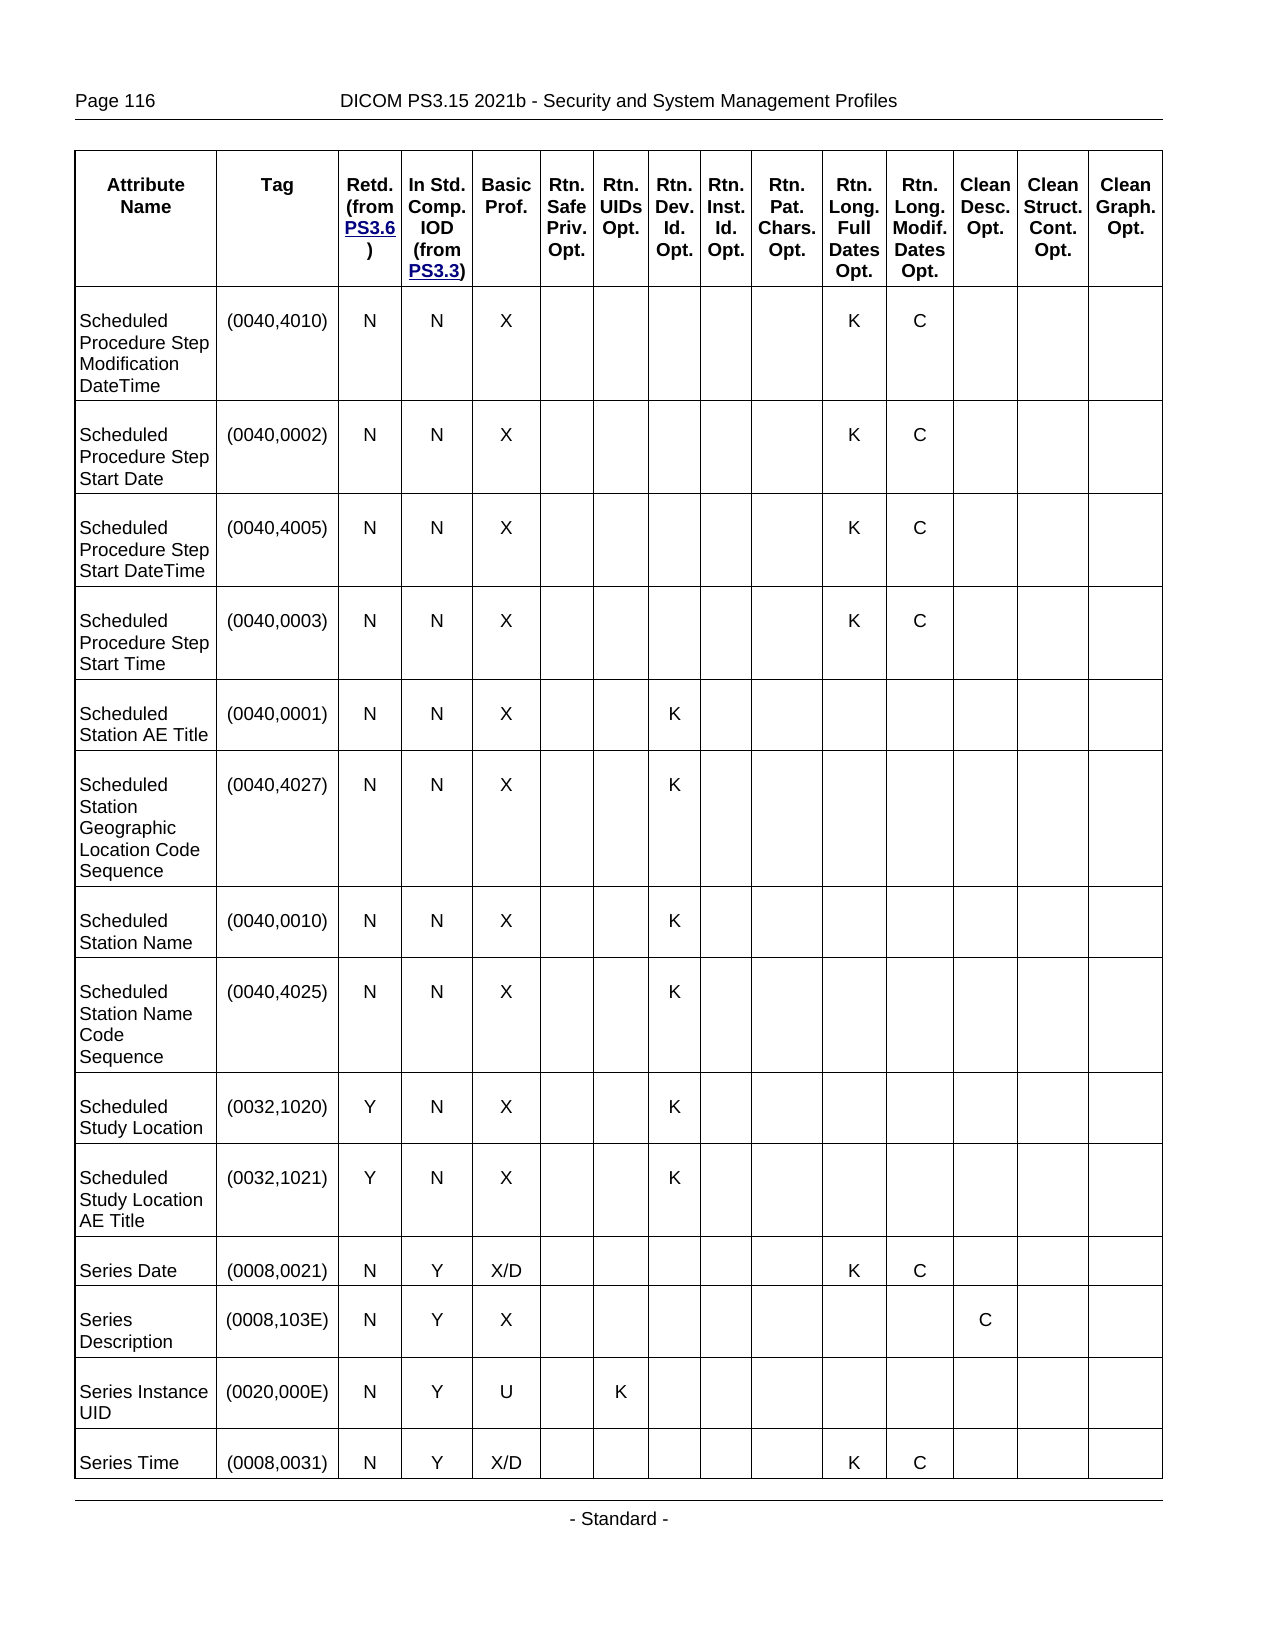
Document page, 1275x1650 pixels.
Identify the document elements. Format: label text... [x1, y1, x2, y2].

table_cell [887, 958, 953, 1072]
table_cell [541, 680, 593, 750]
table_cell N [339, 1429, 401, 1477]
table_cell N [339, 1237, 401, 1285]
table_cell Y [339, 1144, 401, 1236]
table_cell (0040,4025) [217, 958, 338, 1072]
table_cell [1089, 680, 1162, 750]
table_cell (0040,0003) [217, 587, 338, 679]
table_header Rtn. Pat. Chars. Opt. [752, 151, 822, 286]
table_cell (0032,1020) [217, 1073, 338, 1143]
table_cell [954, 494, 1017, 586]
table_cell C [887, 494, 953, 586]
table_cell [1018, 587, 1088, 679]
table_cell [701, 1144, 751, 1236]
table_cell [649, 587, 700, 679]
table_header Rtn. Long. Full Dates Opt. [823, 151, 886, 286]
table_cell [594, 680, 648, 750]
table_cell [701, 401, 751, 493]
table_cell N [339, 751, 401, 886]
table_cell [1089, 958, 1162, 1072]
table_cell N [339, 1286, 401, 1357]
table_cell X [473, 401, 540, 493]
table_cell Scheduled Study Location AE Title [76, 1144, 216, 1236]
table_cell [1018, 1073, 1088, 1143]
table_header Rtn. Safe Priv. Opt. [541, 151, 593, 286]
table_cell [1089, 287, 1162, 400]
table_cell N [339, 680, 401, 750]
table_cell Scheduled Procedure Step Start DateTime [76, 494, 216, 586]
table_cell C [887, 1237, 953, 1285]
table_cell [1089, 1237, 1162, 1285]
table_cell [701, 587, 751, 679]
table_cell [1018, 1144, 1088, 1236]
table_cell (0008,0021) [217, 1237, 338, 1285]
table_cell [1018, 287, 1088, 400]
table_header Retd. (from PS3.6) [339, 151, 401, 286]
table_cell X [473, 751, 540, 886]
table_cell N [339, 887, 401, 957]
table_cell [1018, 887, 1088, 957]
table_cell U [473, 1358, 540, 1428]
table_cell [1089, 751, 1162, 886]
table_header Attribute Name [76, 151, 216, 286]
table_cell [541, 1237, 593, 1285]
table_cell N [402, 751, 472, 886]
table_cell [541, 401, 593, 493]
table_cell [954, 1358, 1017, 1428]
table_header Rtn. Inst. Id. Opt. [701, 151, 751, 286]
table_cell [1089, 587, 1162, 679]
table_cell [594, 1429, 648, 1477]
table_cell [1089, 1286, 1162, 1357]
table_cell Y [402, 1237, 472, 1285]
table_cell K [823, 401, 886, 493]
table_cell (0040,0010) [217, 887, 338, 957]
table_cell C [887, 587, 953, 679]
table_cell Scheduled Station AE Title [76, 680, 216, 750]
table_cell Series Date [76, 1237, 216, 1285]
table_cell X [473, 587, 540, 679]
table_cell (0040,0002) [217, 401, 338, 493]
table_cell K [649, 958, 700, 1072]
table_cell [701, 1073, 751, 1143]
table_cell N [402, 494, 472, 586]
table_cell [954, 401, 1017, 493]
table_cell [649, 1358, 700, 1428]
table_cell K [649, 1073, 700, 1143]
table_cell K [649, 680, 700, 750]
table_header Rtn. UIDs Opt. [594, 151, 648, 286]
table_cell Series Time [76, 1429, 216, 1477]
table_cell C [887, 401, 953, 493]
table_cell [752, 1429, 822, 1477]
table_cell [887, 1286, 953, 1357]
table_cell [752, 1144, 822, 1236]
table_cell (0032,1021) [217, 1144, 338, 1236]
table_cell [541, 287, 593, 400]
table_header Tag [217, 151, 338, 286]
table_cell [887, 680, 953, 750]
table_cell N [402, 1144, 472, 1236]
table_cell [1018, 1358, 1088, 1428]
table_cell K [649, 751, 700, 886]
table_cell [701, 1358, 751, 1428]
table_cell [823, 1144, 886, 1236]
table_header Rtn. Long. Modif. Dates Opt. [887, 151, 953, 286]
table_cell [752, 287, 822, 400]
table_cell [594, 494, 648, 586]
table_cell [701, 494, 751, 586]
table_cell [541, 1144, 593, 1236]
table_cell Scheduled Procedure Step Modification DateTime [76, 287, 216, 400]
table_cell K [649, 1144, 700, 1236]
table_cell [887, 1144, 953, 1236]
table_cell [701, 1429, 751, 1477]
table_cell N [339, 494, 401, 586]
table_cell [752, 494, 822, 586]
table_cell (0008,103E) [217, 1286, 338, 1357]
table_cell [701, 1237, 751, 1285]
table_cell [594, 1144, 648, 1236]
table_cell [1089, 1073, 1162, 1143]
table_cell N [339, 287, 401, 400]
table_cell [701, 887, 751, 957]
table_cell [1089, 401, 1162, 493]
table_cell N [402, 887, 472, 957]
table_cell X/D [473, 1429, 540, 1477]
table_cell K [594, 1358, 648, 1428]
table_cell [954, 1073, 1017, 1143]
table_cell [954, 1237, 1017, 1285]
table_cell (0040,4010) [217, 287, 338, 400]
table_cell Scheduled Procedure Step Start Date [76, 401, 216, 493]
table_header Basic Prof. [473, 151, 540, 286]
table_header Clean Desc. Opt. [954, 151, 1017, 286]
table_cell [701, 287, 751, 400]
table_cell X [473, 958, 540, 1072]
table_cell C [887, 287, 953, 400]
table_cell [594, 401, 648, 493]
table_cell [594, 751, 648, 886]
table_cell [649, 1429, 700, 1477]
table_cell [1018, 751, 1088, 886]
table_header Rtn. Dev. Id. Opt. [649, 151, 700, 286]
table_cell [594, 1286, 648, 1357]
table_cell [752, 680, 822, 750]
table_cell K [823, 494, 886, 586]
table_cell [1018, 1429, 1088, 1477]
table_cell [541, 751, 593, 886]
table_header In Std. Comp. IOD (from PS3.3) [402, 151, 472, 286]
table_cell Scheduled Station Name Code Sequence [76, 958, 216, 1072]
table_cell [541, 958, 593, 1072]
table_cell Series Description [76, 1286, 216, 1357]
table_cell K [823, 287, 886, 400]
table_cell [541, 1286, 593, 1357]
table_cell [541, 1358, 593, 1428]
table_cell [823, 680, 886, 750]
table_cell [541, 494, 593, 586]
table_cell K [823, 587, 886, 679]
table_cell N [402, 958, 472, 1072]
table_cell [1089, 1429, 1162, 1477]
table_cell [649, 1286, 700, 1357]
table_cell [594, 887, 648, 957]
table_cell [1089, 887, 1162, 957]
table_cell (0040,4005) [217, 494, 338, 586]
table_cell (0008,0031) [217, 1429, 338, 1477]
table_cell N [402, 287, 472, 400]
table_cell [649, 494, 700, 586]
table_cell [1018, 958, 1088, 1072]
table_cell [701, 751, 751, 886]
table_cell N [339, 401, 401, 493]
table_cell [823, 1358, 886, 1428]
table_cell [954, 887, 1017, 957]
table_cell [541, 887, 593, 957]
table_cell K [823, 1429, 886, 1477]
table_cell N [339, 958, 401, 1072]
table_cell N [339, 587, 401, 679]
table_cell [954, 958, 1017, 1072]
table_header Clean Graph. Opt. [1089, 151, 1162, 286]
table_cell [752, 751, 822, 886]
table_header Clean Struct. Cont. Opt. [1018, 151, 1088, 286]
table_cell X [473, 1286, 540, 1357]
table_cell Scheduled Station Geographic Location Code Sequence [76, 751, 216, 886]
table_cell Scheduled Procedure Step Start Time [76, 587, 216, 679]
table_cell [752, 1286, 822, 1357]
table_cell [1089, 1358, 1162, 1428]
table_cell X [473, 494, 540, 586]
table_cell [954, 1144, 1017, 1236]
table_cell [752, 1358, 822, 1428]
table_cell Series Instance UID [76, 1358, 216, 1428]
table_cell [954, 1429, 1017, 1477]
table_cell [649, 401, 700, 493]
table_cell [594, 287, 648, 400]
table_cell Y [402, 1358, 472, 1428]
table_cell [541, 1073, 593, 1143]
table_cell X/D [473, 1237, 540, 1285]
table_cell N [402, 401, 472, 493]
table_cell [954, 751, 1017, 886]
table_cell [1018, 1237, 1088, 1285]
table_cell [752, 401, 822, 493]
table_cell [752, 1073, 822, 1143]
table_cell N [402, 680, 472, 750]
table_cell X [473, 287, 540, 400]
table_cell [823, 751, 886, 886]
table_cell [954, 680, 1017, 750]
table_cell Scheduled Station Name [76, 887, 216, 957]
table_cell [594, 1073, 648, 1143]
table_cell [649, 1237, 700, 1285]
table_cell [701, 958, 751, 1072]
table_cell [752, 587, 822, 679]
table_cell [887, 1073, 953, 1143]
table_cell X [473, 680, 540, 750]
table_cell [1018, 401, 1088, 493]
table_cell [954, 287, 1017, 400]
table_cell X [473, 1144, 540, 1236]
table_cell [701, 1286, 751, 1357]
table_cell [887, 751, 953, 886]
table_cell [954, 587, 1017, 679]
table_cell [541, 1429, 593, 1477]
table_cell [594, 587, 648, 679]
table_cell (0040,0001) [217, 680, 338, 750]
table_cell K [823, 1237, 886, 1285]
table_cell [752, 887, 822, 957]
table_cell Y [402, 1429, 472, 1477]
table_cell N [402, 587, 472, 679]
table_cell [752, 1237, 822, 1285]
table_cell [1018, 494, 1088, 586]
table_cell [752, 958, 822, 1072]
table_cell [594, 958, 648, 1072]
table_cell [541, 587, 593, 679]
table_cell [1018, 680, 1088, 750]
table_cell [887, 887, 953, 957]
table_cell [1089, 494, 1162, 586]
table_cell [823, 958, 886, 1072]
table_cell (0020,000E) [217, 1358, 338, 1428]
table_cell Scheduled Study Location [76, 1073, 216, 1143]
table_cell [823, 887, 886, 957]
table_cell X [473, 887, 540, 957]
table_cell C [887, 1429, 953, 1477]
table_cell [823, 1286, 886, 1357]
table_cell [1089, 1144, 1162, 1236]
table_cell Y [339, 1073, 401, 1143]
table_cell N [339, 1358, 401, 1428]
table_cell Y [402, 1286, 472, 1357]
table_cell X [473, 1073, 540, 1143]
table_cell [1018, 1286, 1088, 1357]
table_cell [649, 287, 700, 400]
table_cell (0040,4027) [217, 751, 338, 886]
table_cell K [649, 887, 700, 957]
table_cell [701, 680, 751, 750]
table_cell C [954, 1286, 1017, 1357]
table_cell N [402, 1073, 472, 1143]
table_cell [823, 1073, 886, 1143]
table_cell [594, 1237, 648, 1285]
table_cell [887, 1358, 953, 1428]
